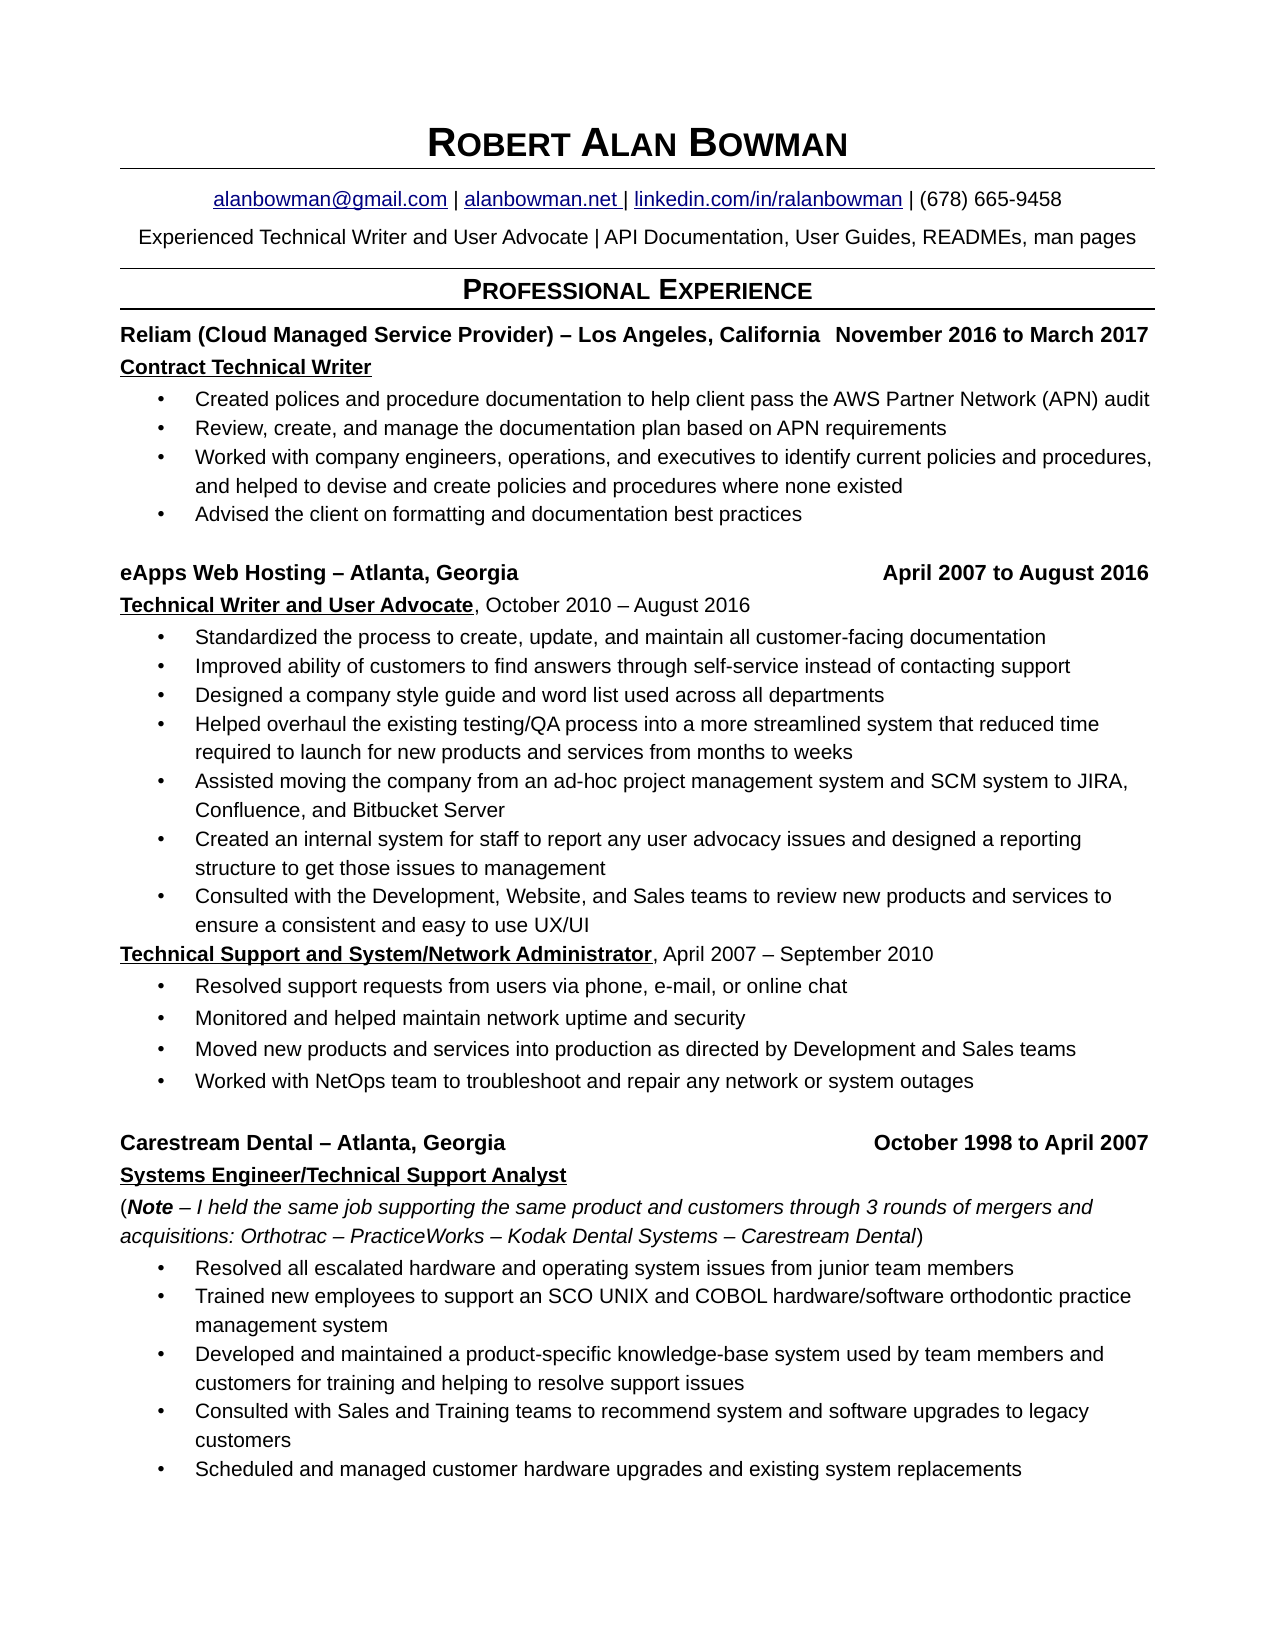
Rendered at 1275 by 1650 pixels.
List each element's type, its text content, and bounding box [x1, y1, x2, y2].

list Resolved support requests from users via phone, e-mail, or online chat [157, 973, 1155, 998]
list Trained new employees to support an SCO UNIX and COBOL hardware/software orthodontic practice management system [157, 1284, 1155, 1337]
subtitle Robert Alan Bowman [120, 115, 1155, 168]
list Scheduled and managed customer hardware upgrades and existing system replacements [157, 1457, 1155, 1481]
list Advised the client on formatting and documentation best practices [157, 502, 1155, 526]
text Carestream Dental – Atlanta, Georgia October 1998 to April 2007 [120, 1130, 1155, 1155]
text Technical Writer and User Advocate, October 2010 – August 2016 [120, 593, 1155, 617]
text eApps Web Hosting – Atlanta, Georgia April 2007 to August 2016 [120, 560, 1155, 585]
list Designed a company style guide and word list used across all departments [157, 682, 1155, 707]
subtitle Professional Experience [120, 269, 1155, 308]
text Technical Support and System/Network Administrator, April 2007 – September 2010 [120, 942, 1155, 966]
list Consulted with the Development, Website, and Sales teams to review new products and services to ensure a consistent and easy to use UX/UI [157, 884, 1155, 937]
list Resolved all escalated hardware and operating system issues from junior team members [157, 1255, 1155, 1279]
list Monitored and helped maintain network uptime and security [157, 1005, 1155, 1029]
text Contract Technical Writer [120, 355, 1155, 379]
list Created polices and procedure documentation to help client pass the AWS Partner Network (APN) audit [157, 387, 1155, 411]
list Standardized the process to create, update, and maintain all customer-facing documentation [157, 625, 1155, 649]
text alanbowman@gmail.com | alanbowman.net | linkedin.com/in/ralanbowman | (678) 665-9458 [120, 181, 1155, 217]
list Improved ability of customers to find answers through self-service instead of contacting support [157, 654, 1155, 678]
list Helped overhaul the existing testing/QA process into a more streamlined system that reduced time required to launch for new products and services from months to weeks [157, 711, 1155, 764]
list Created an internal system for staff to report any user advocacy issues and designed a reporting structure to get those issues to management [157, 827, 1155, 879]
list Consulted with Sales and Training teams to recommend system and software upgrades to legacy customers [157, 1399, 1155, 1452]
text Experienced Technical Writer and User Advocate | API Documentation, User Guides, READMEs, man pages [120, 224, 1155, 248]
list Review, create, and manage the documentation plan based on APN requirements [157, 416, 1155, 440]
list Worked with company engineers, operations, and executives to identify current policies and procedures, and helped to devise and create policies and procedures where none existed [157, 444, 1155, 497]
text Systems Engineer/Technical Support Analyst [120, 1163, 1155, 1187]
list Assisted moving the company from an ad-hoc project management system and SCM system to JIRA, Confluence, and Bitbucket Server [157, 769, 1155, 822]
list Worked with NetOps team to troubleshoot and repair any network or system outages [157, 1069, 1155, 1093]
text (Note – I held the same job supporting the same product and customers through 3 rounds of mergers and acquisitions: Orthotrac – PracticeWorks – Kodak Dental Systems – Carestream Dental) [120, 1195, 1155, 1247]
list Developed and maintained a product-specific knowledge-base system used by team members and customers for training and helping to resolve support issues [157, 1342, 1155, 1394]
text Reliam (Cloud Managed Service Provider) – Los Angeles, California November 2016 to March 2017 [120, 322, 1155, 347]
list Moved new products and services into production as directed by Development and Sales teams [157, 1037, 1155, 1061]
